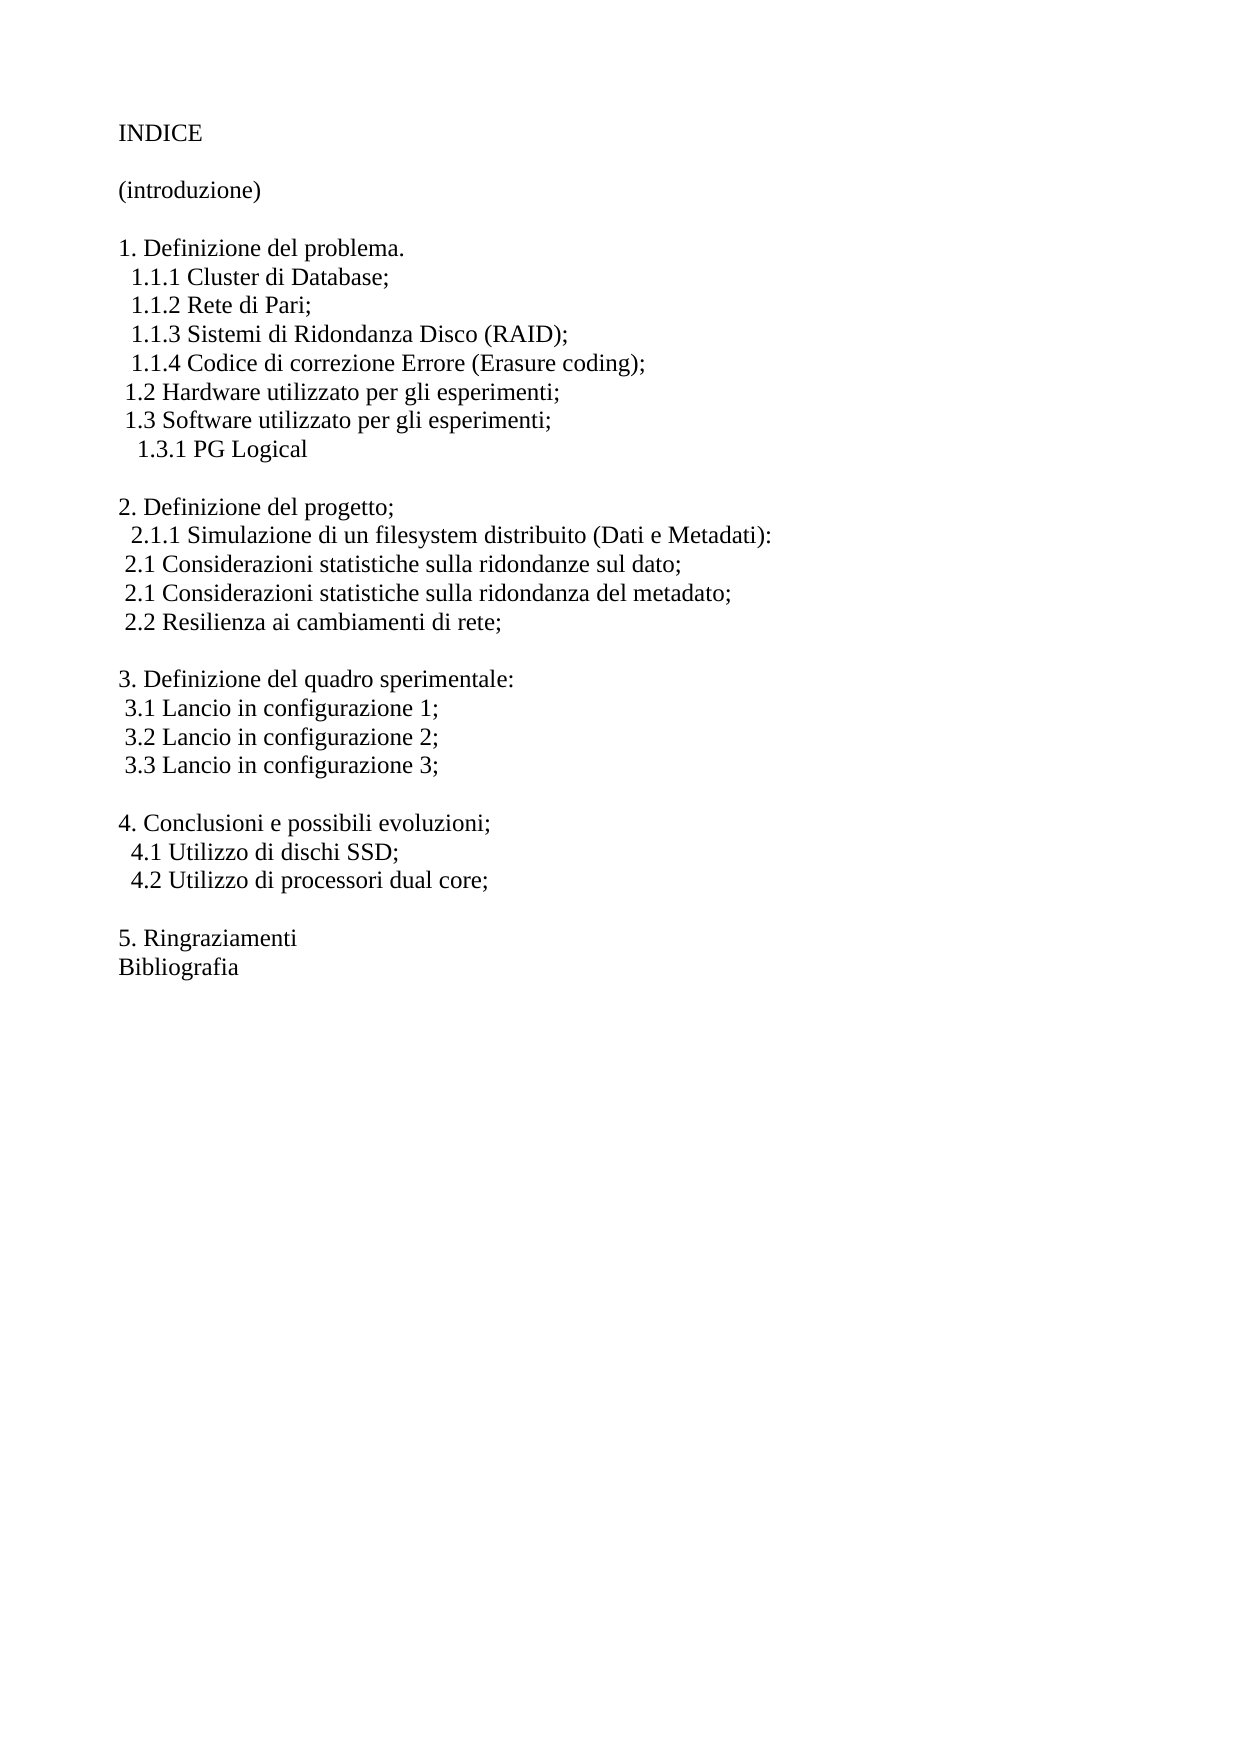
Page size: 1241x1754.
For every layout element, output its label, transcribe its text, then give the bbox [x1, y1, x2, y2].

text 5. Ringraziamenti [118, 923, 1122, 952]
text 2.1 Considerazioni statistiche sulla ridondanza del metadato; [118, 578, 1122, 607]
text Bibliografia [118, 952, 1122, 981]
text 1.1.3 Sistemi di Ridondanza Disco (RAID); [118, 319, 1122, 348]
text 2.2 Resilienza ai cambiamenti di rete; [118, 607, 1122, 636]
text 4.1 Utilizzo di dischi SSD; [118, 837, 1122, 866]
text 1.2 Hardware utilizzato per gli esperimenti; [118, 377, 1122, 406]
text 4.2 Utilizzo di processori dual core; [118, 866, 1122, 894]
text 2.1.1 Simulazione di un filesystem distribuito (Dati e Metadati): [118, 521, 1122, 549]
text 3.1 Lancio in configurazione 1; [118, 693, 1122, 722]
text 1.1.2 Rete di Pari; [118, 291, 1122, 319]
text 1.3 Software utilizzato per gli esperimenti; [118, 406, 1122, 434]
text 2.1 Considerazioni statistiche sulla ridondanze sul dato; [118, 549, 1122, 578]
text 1.1.1 Cluster di Database; [118, 262, 1122, 291]
text 2. Definizione del progetto; [118, 492, 1122, 521]
text (introduzione) [118, 176, 1122, 204]
text 1. Definizione del problema. [118, 233, 1122, 262]
text 3.2 Lancio in configurazione 2; [118, 722, 1122, 751]
text INDICE [118, 118, 1122, 147]
text 1.3.1 PG Logical [118, 434, 1122, 463]
text 3.3 Lancio in configurazione 3; [118, 751, 1122, 779]
text 4. Conclusioni e possibili evoluzioni; [118, 808, 1122, 837]
text 1.1.4 Codice di correzione Errore (Erasure coding); [118, 348, 1122, 377]
text 3. Definizione del quadro sperimentale: [118, 664, 1122, 693]
